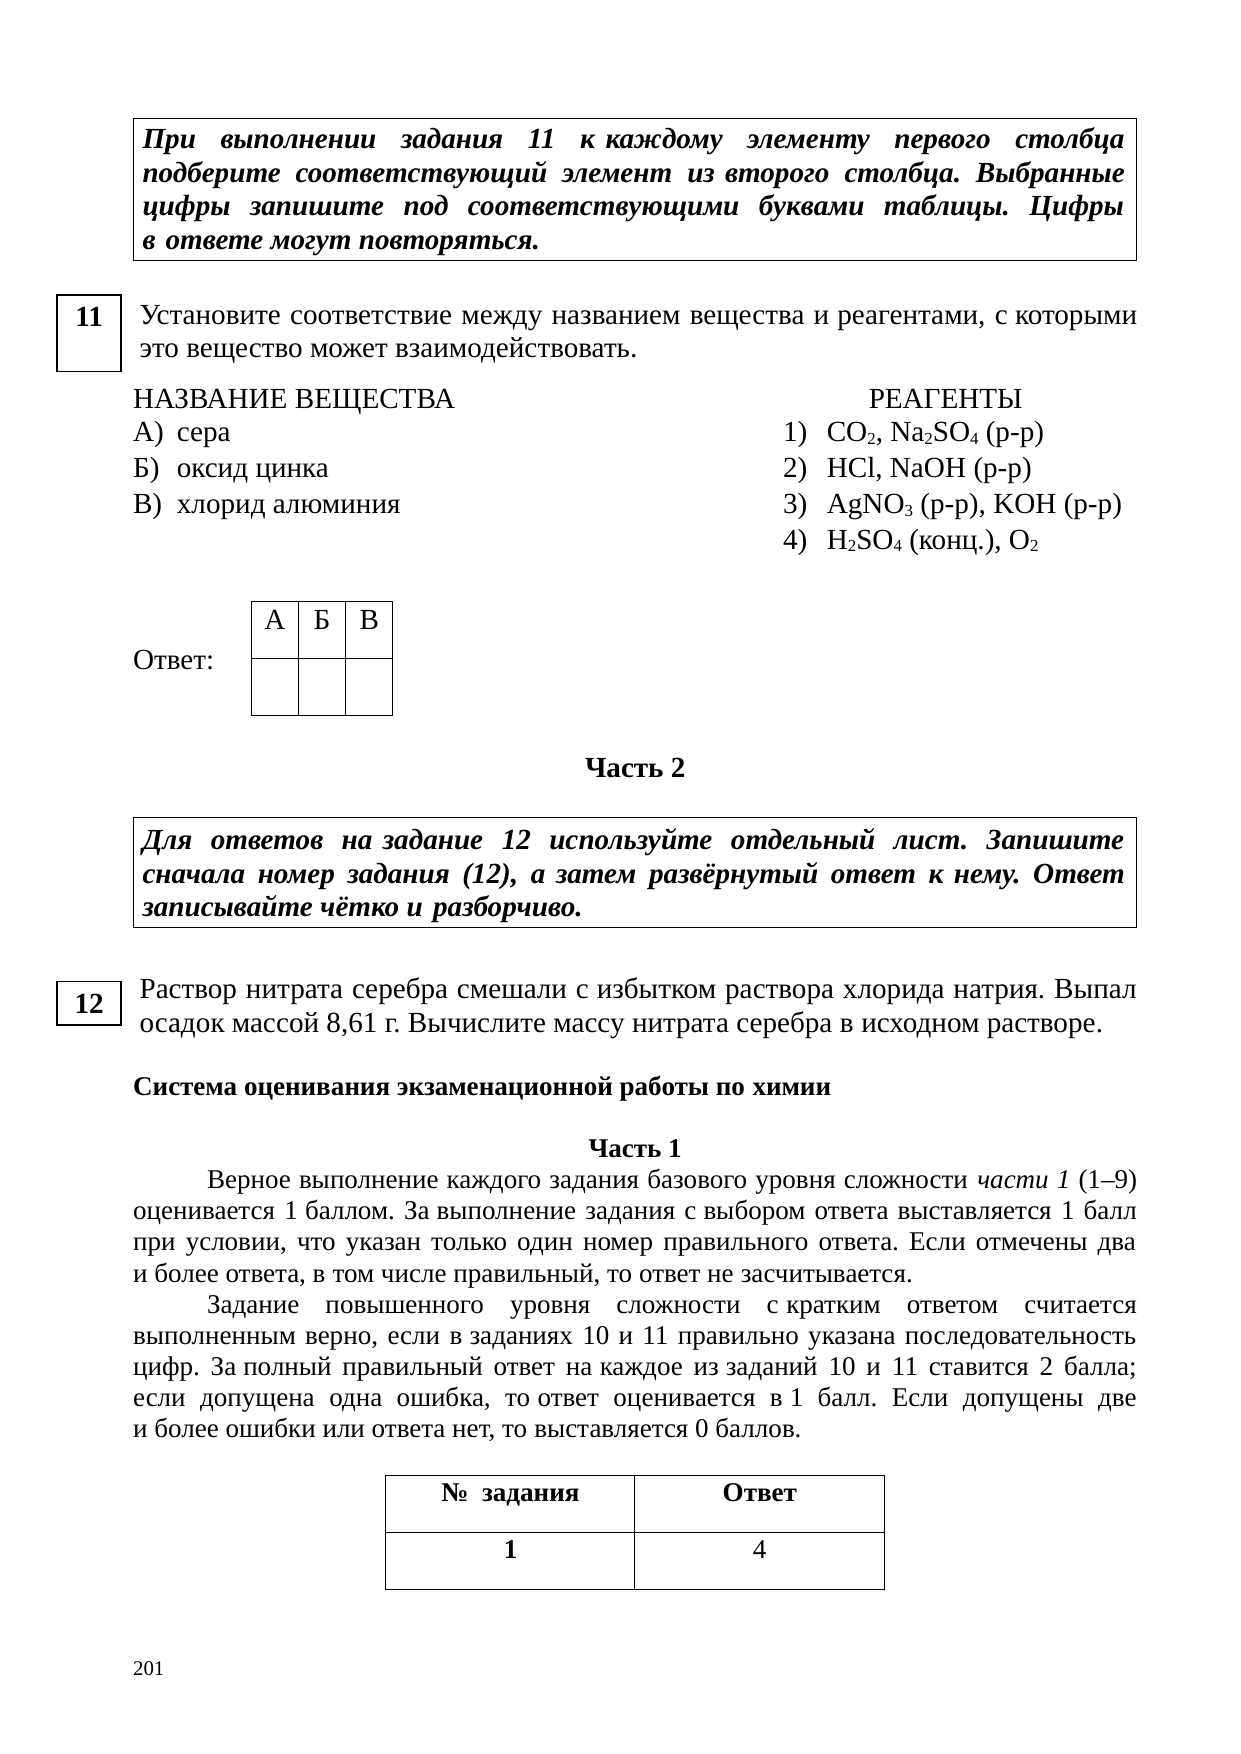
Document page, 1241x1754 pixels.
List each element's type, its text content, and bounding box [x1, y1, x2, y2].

table_header сера [177, 414, 458, 450]
text Раствор нитрата серебра смешали с избытком раствора хлорида натрия. Выпал осадок массой 8,61 г. Вычислите массу нитрата серебра в исходном растворе. [133, 972, 1137, 1039]
table_cell 3) [783, 486, 827, 522]
table_cell [458, 414, 783, 592]
text Часть 1 [133, 1132, 1137, 1163]
table_cell Б) [133, 450, 177, 486]
table_cell 4) [783, 522, 827, 558]
table_header В [346, 602, 392, 658]
table_cell [299, 659, 345, 715]
table_header 1) [783, 414, 827, 450]
text Система оценивания экзаменационной работы по химии [133, 1070, 1137, 1101]
table_cell В) [133, 486, 177, 522]
table_cell хлорид алюминия [177, 486, 458, 522]
table_cell [133, 522, 458, 592]
table_cell [346, 659, 392, 715]
text При выполнении задания 11 к каждому элементу первого столбца подберите соответствующий элемент из второго столбца. Выбранные цифры запишите под соответствующими буквами таблицы. Цифры в ответе могут повторяться. [134, 119, 1136, 255]
text Установите соответствие между названием вещества и реагентами, с которыми это вещество может взаимодействовать. [133, 297, 1137, 364]
table_header А) [133, 414, 177, 450]
text 11 [60, 297, 118, 369]
text Часть 2 [133, 750, 1137, 783]
table_header РЕАГЕНТЫ [783, 381, 1108, 414]
table_cell 1 [386, 1533, 634, 1589]
table_cell HCl, NaOH (р-р) [827, 450, 1108, 486]
table_header № задания [386, 1476, 634, 1532]
table_cell оксид цинка [177, 450, 458, 486]
table_header [458, 381, 783, 414]
table_cell [252, 659, 298, 715]
table_cell 2) [783, 450, 827, 486]
text Для ответов на задание 12 используйте отдельный лист. Запишите сначала номер задания (12), а затем развёрнутый ответ к нему. Ответ записывайте чётко и разборчиво. [134, 819, 1136, 923]
table_cell 4 [635, 1533, 884, 1589]
table_header Б [299, 602, 345, 658]
table_header НАЗВАНИЕ ВЕЩЕСТВА [133, 381, 458, 414]
table_cell AgNO3 (р-р), KOH (р-р) [827, 486, 1108, 522]
text Задание повышенного уровня сложности с кратким ответом считается выполненным верно, если в заданиях 10 и 11 правильно указана последовательность цифр. За полный правильный ответ на каждое из заданий 10 и 11 ставится 2 балла; если допущена одна ошибка, то ответ оценивается в 1 балл. Если допущены две и более ошибки или ответа нет, то выставляется 0 баллов. [133, 1288, 1137, 1443]
text 12 [60, 984, 118, 1022]
table_header CO2, Na2SO4 (р-р) [827, 414, 1108, 450]
table_header Ответ: [133, 601, 251, 715]
table_cell H2SO4 (конц.), О2 [827, 522, 1108, 558]
table_cell [783, 558, 1108, 592]
table_header А [252, 602, 298, 658]
text Верное выполнение каждого задания базового уровня сложности части 1 (1–9) оценивается 1 баллом. За выполнение задания с выбором ответа выставляется 1 балл при условии, что указан только один номер правильного ответа. Если отмечены два и более ответа, в том числе правильный, то ответ не засчитывается. [133, 1163, 1137, 1288]
table_header Ответ [635, 1476, 884, 1532]
